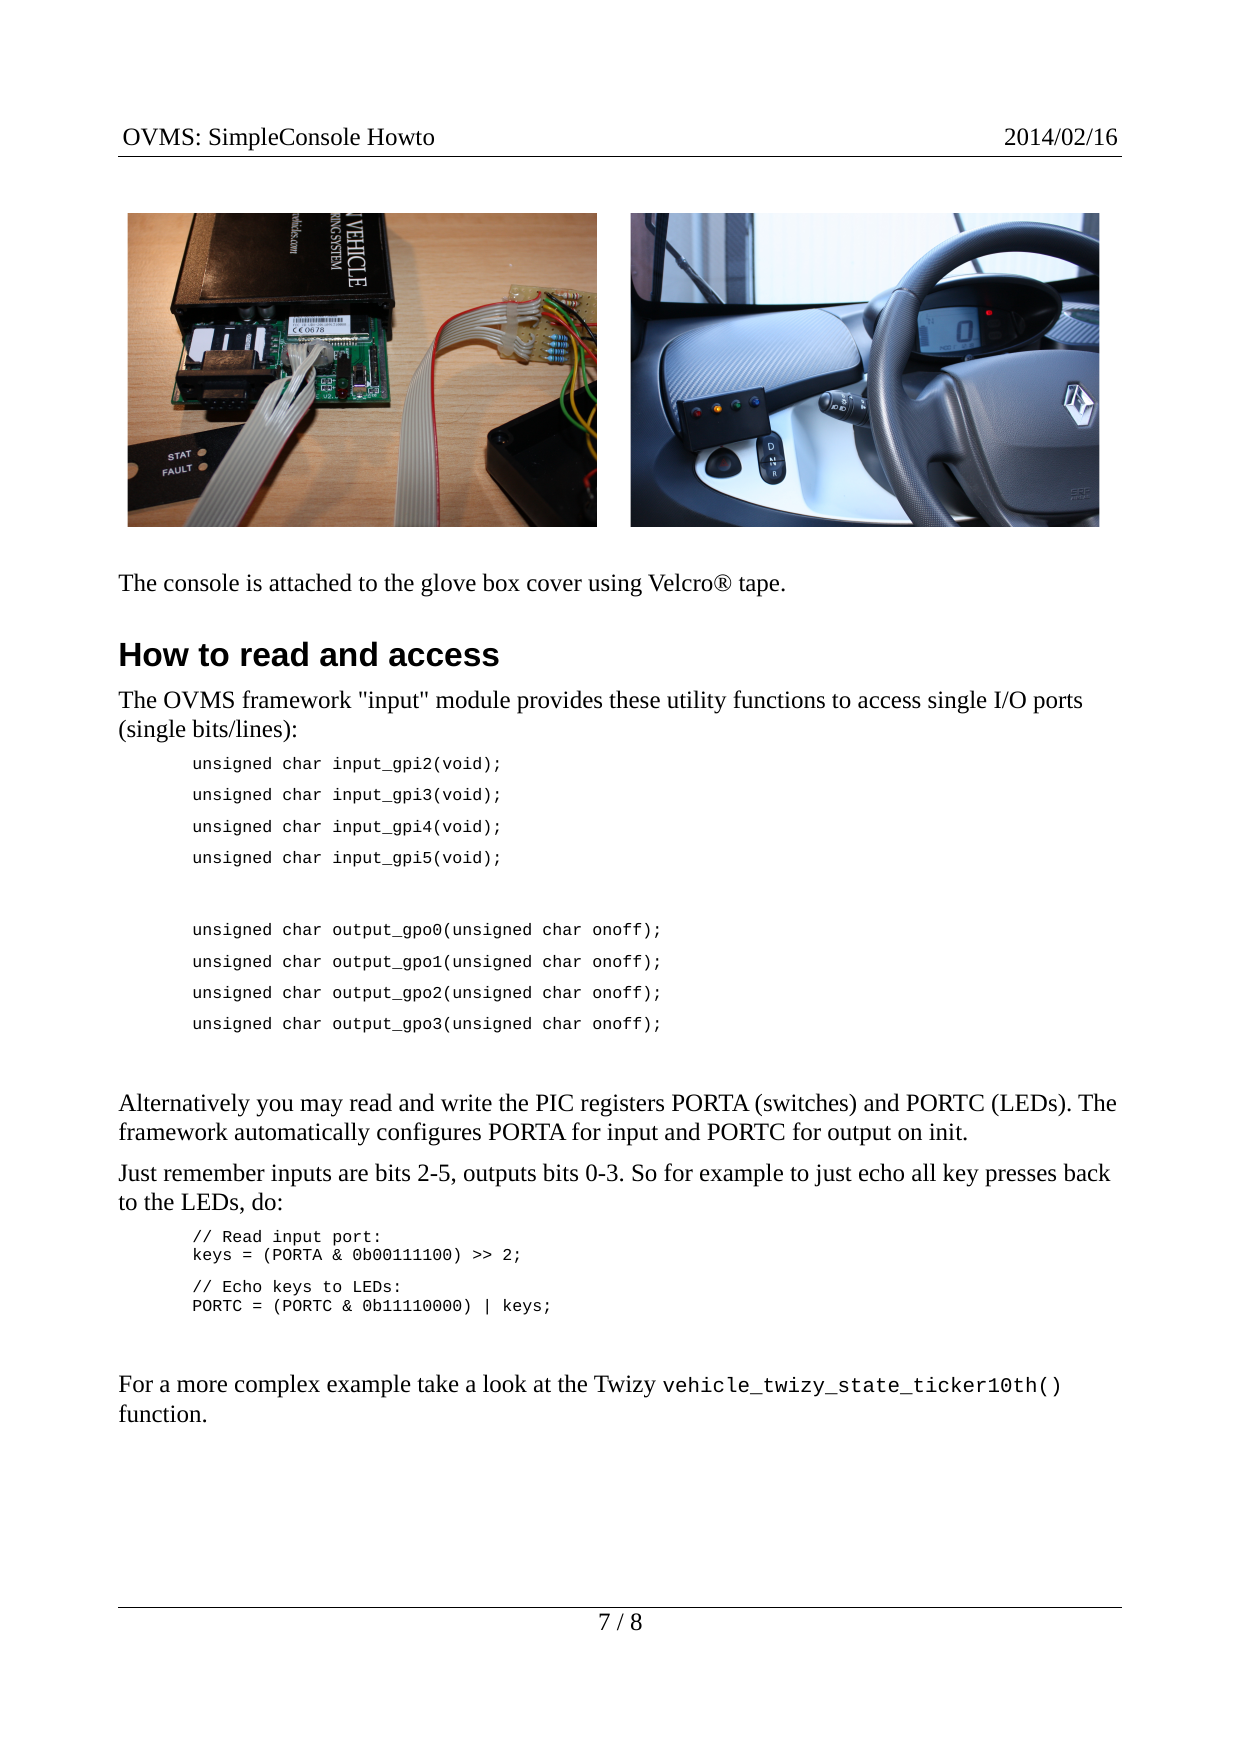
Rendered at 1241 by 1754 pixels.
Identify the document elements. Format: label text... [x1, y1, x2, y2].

picture [630, 213, 1100, 527]
text unsigned char input_gpi3(void); [192, 787, 1122, 806]
text unsigned char output_gpo3(unsigned char onoff); [192, 1016, 1122, 1035]
text // Read input port: keys = (PORTA & 0b00111100) >> 2; [192, 1228, 1122, 1266]
text unsigned char input_gpi4(void); [192, 818, 1122, 837]
text The console is attached to the glove box cover using Velcro® tape. [118, 568, 1122, 597]
text unsigned char output_gpo2(unsigned char onoff); [192, 984, 1122, 1003]
text unsigned char output_gpo1(unsigned char onoff); [192, 953, 1122, 972]
text unsigned char input_gpi2(void); [192, 756, 1122, 774]
text For a more complex example take a look at the Twizy vehicle_twizy_state_ticker10th() function. [118, 1369, 1122, 1428]
picture [127, 213, 597, 527]
text Alternatively you may read and write the PIC registers PORTA (switches) and PORTC (LEDs). The framework automatically configures PORTA for input and PORTC for output on init. [118, 1088, 1122, 1146]
text unsigned char input_gpi5(void); [192, 850, 1122, 868]
text The OVMS framework "input" module provides these utility functions to access single I/O ports (single bits/lines): [118, 686, 1122, 743]
text // Echo keys to LEDs: PORTC = (PORTC & 0b11110000) | keys; [192, 1278, 1122, 1316]
subtitle How to read and access [118, 634, 1122, 673]
text unsigned char output_gpo0(unsigned char onoff); [192, 922, 1122, 941]
text Just remember inputs are bits 2-5, outputs bits 0-3. So for example to just echo all key presses back to the LEDs, do: [118, 1158, 1122, 1216]
